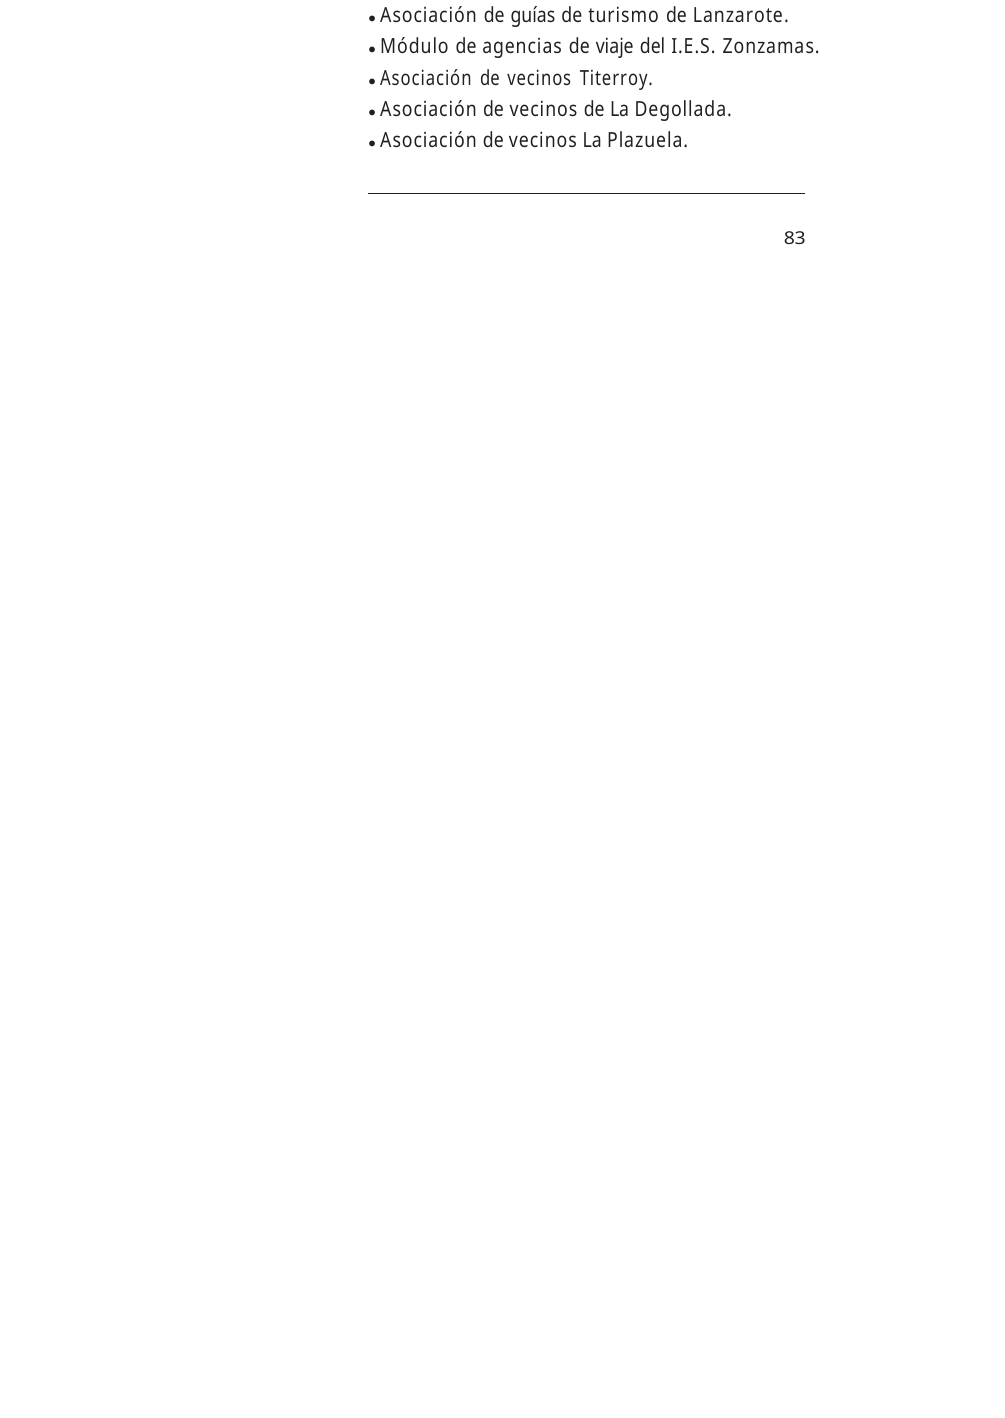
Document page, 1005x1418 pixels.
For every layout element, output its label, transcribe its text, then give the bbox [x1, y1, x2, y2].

list Asociación de guías de turismo de Lanzarote. [368, 0, 975, 28]
list Módulo de agencias de viaje del I.E.S. Zonzamas. [368, 31, 975, 60]
list Asociación de vecinos La Plazuela. [368, 126, 975, 154]
list Asociación de vecinos de La Degollada. [368, 94, 975, 123]
list Asociación de vecinos Titerroy. [368, 63, 975, 91]
text 83 [103, 226, 806, 250]
